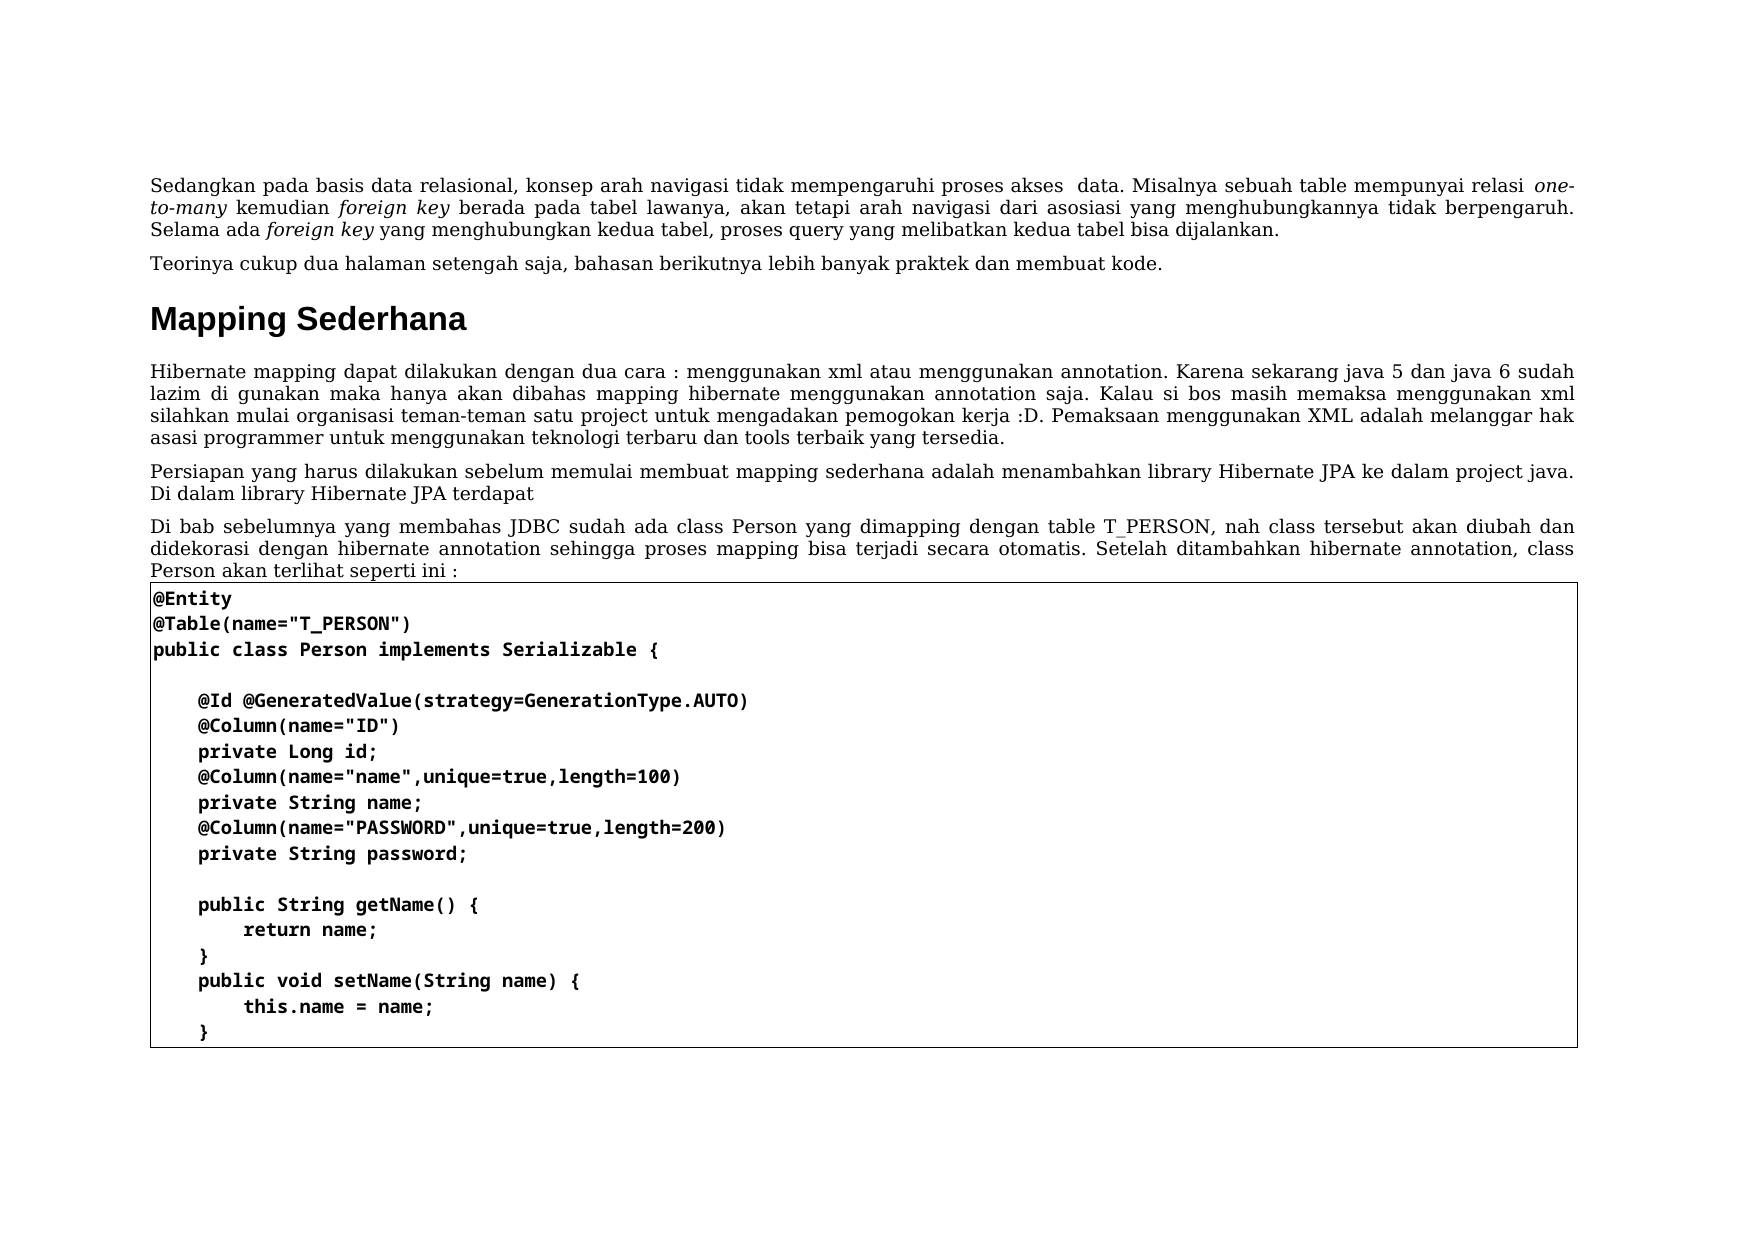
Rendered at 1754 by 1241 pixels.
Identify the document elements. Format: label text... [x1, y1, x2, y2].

text public void setName(String name) { [151, 964, 1577, 990]
text public String getName() { [151, 888, 1577, 913]
text @Id @GeneratedValue(strategy=GenerationType.AUTO) [151, 684, 1577, 709]
text private String password; [151, 837, 1577, 866]
text private String name; [151, 786, 1577, 811]
text private Long id; [151, 735, 1577, 760]
text @Entity [151, 583, 1577, 607]
text Di bab sebelumnya yang membahas JDBC sudah ada class Person yang dimapping dengan table T_PERSON, nah class tersebut akan diubah dan didekorasi dengan hibernate annotation sehingga proses mapping bisa terjadi secara otomatis. Setelah ditambahkan hibernate annotation, class Person akan terlihat seperti ini : [150, 516, 1577, 582]
text Teorinya cukup dua halaman setengah saja, bahasan berikutnya lebih banyak praktek dan membuat kode. [150, 253, 1577, 275]
text } [151, 939, 1577, 964]
text this.name = name; [151, 990, 1577, 1016]
text @Column(name="PASSWORD",unique=true,length=200) [151, 811, 1577, 837]
text @Column(name="name",unique=true,length=100) [151, 760, 1577, 786]
text public class Person implements Serializable { [151, 633, 1577, 661]
text return name; [151, 913, 1577, 939]
text Persiapan yang harus dilakukan sebelum memulai membuat mapping sederhana adalah menambahkan library Hibernate JPA ke dalam project java. Di dalam library Hibernate JPA terdapat [150, 461, 1577, 504]
text Sedangkan pada basis data relasional, konsep arah navigasi tidak mempengaruhi proses akses data. Misalnya sebuah table mempunyai relasi one-to-many kemudian foreign key berada pada tabel lawanya, akan tetapi arah navigasi dari asosiasi yang menghubungkannya tidak berpengaruh. Selama ada foreign key yang menghubungkan kedua tabel, proses query yang melibatkan kedua tabel bisa dijalankan. [150, 176, 1577, 241]
text @Column(name="ID") [151, 709, 1577, 735]
text Hibernate mapping dapat dilakukan dengan dua cara : menggunakan xml atau menggunakan annotation. Karena sekarang java 5 dan java 6 sudah lazim di gunakan maka hanya akan dibahas mapping hibernate menggunakan annotation saja. Kalau si bos masih memaksa menggunakan xml silahkan mulai organisasi teman-teman satu project untuk mengadakan pemogokan kerja :D. Pemaksaan menggunakan XML adalah melanggar hak asasi programmer untuk menggunakan teknologi terbaru dan tools terbaik yang tersedia. [150, 361, 1577, 449]
text @Table(name="T_PERSON") [151, 607, 1577, 633]
text } [151, 1016, 1577, 1047]
subtitle Mapping Sederhana [150, 300, 1577, 337]
